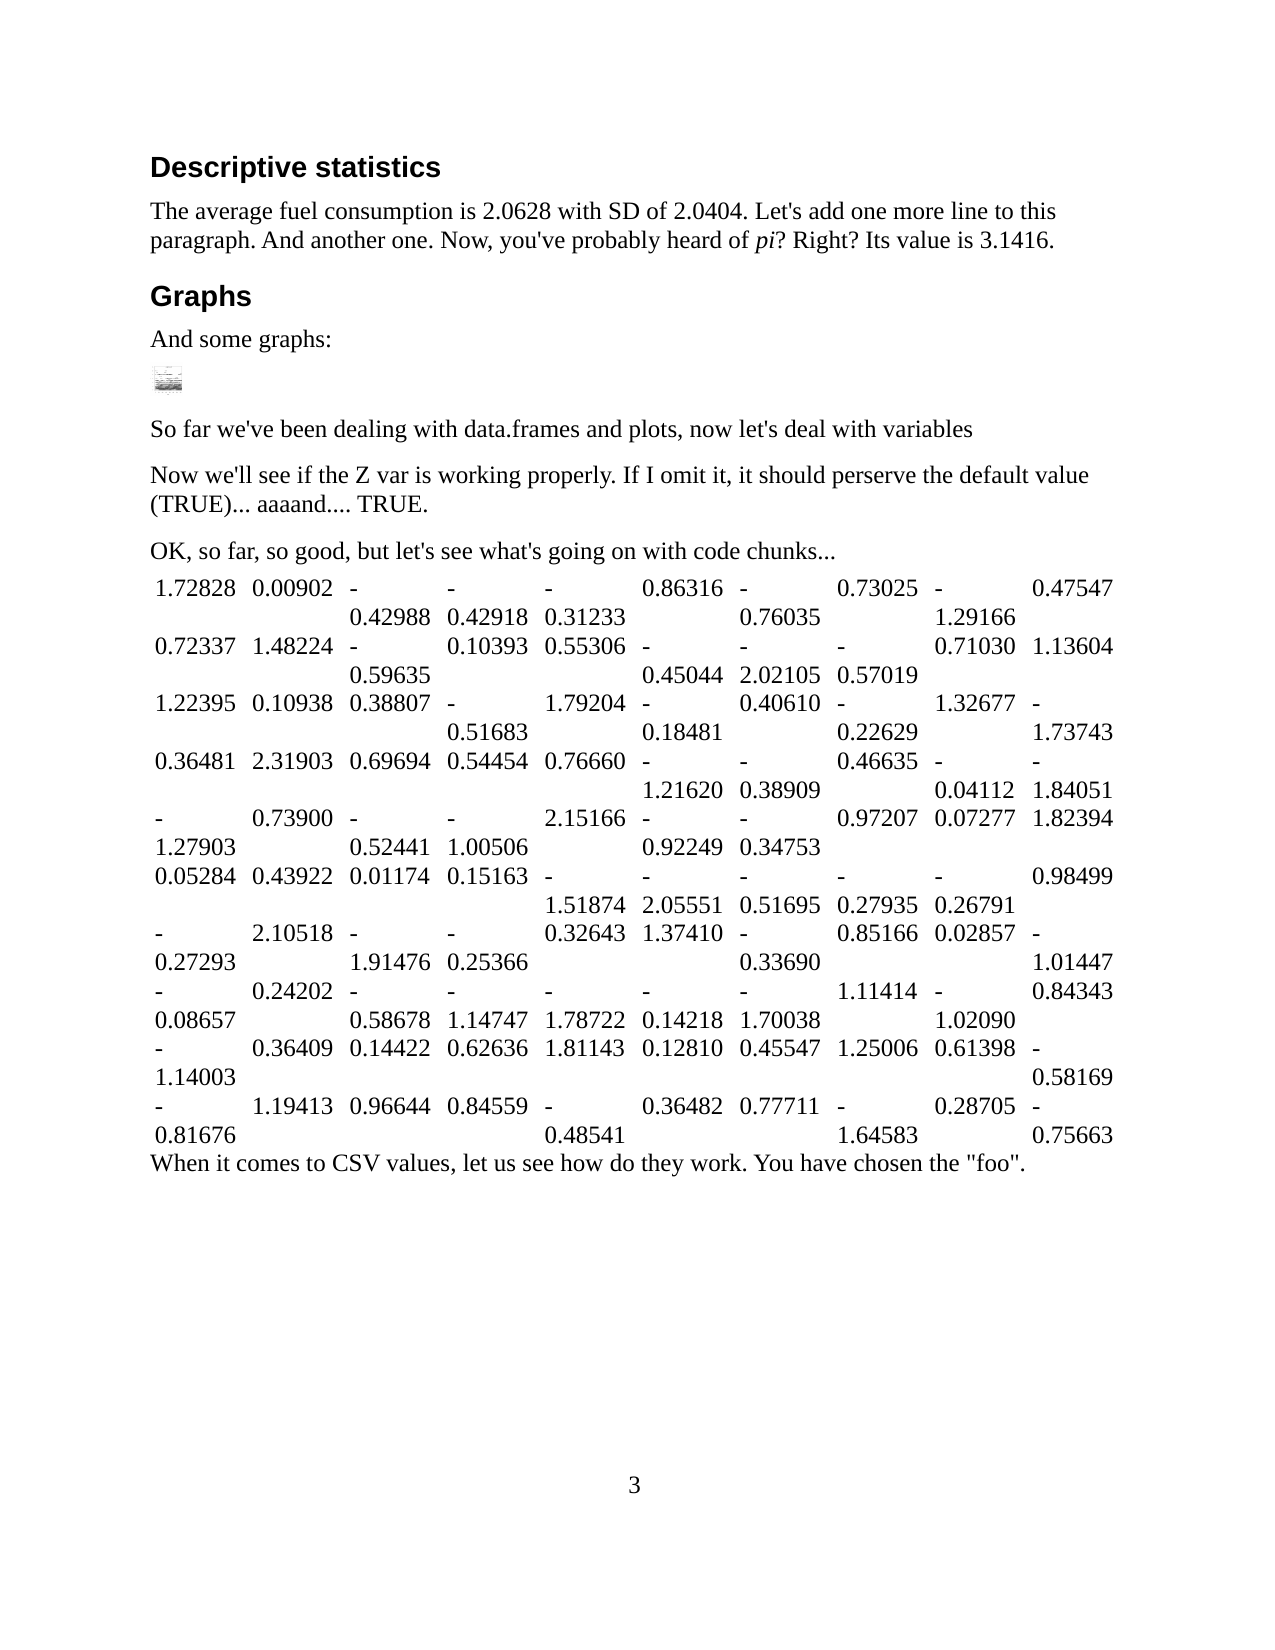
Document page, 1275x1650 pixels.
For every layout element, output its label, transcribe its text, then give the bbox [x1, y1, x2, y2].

table_cell 1.13604 [1028, 631, 1125, 688]
table_cell -0.22629 [833, 689, 930, 746]
table_cell 0.10938 [248, 689, 345, 746]
table_cell 0.72337 [150, 631, 247, 688]
table_cell 0.15163 [443, 861, 540, 918]
table_cell -1.14003 [150, 1034, 247, 1091]
table_cell 0.07277 [930, 804, 1027, 861]
table_cell 0.62636 [443, 1034, 540, 1091]
table_cell 1.22395 [150, 689, 247, 746]
table_cell -1.91476 [345, 919, 442, 976]
table_cell -0.58678 [345, 976, 442, 1033]
table_header 1.72828 [150, 574, 247, 631]
table_cell -1.64583 [833, 1091, 930, 1148]
table_cell 1.82394 [1028, 804, 1125, 861]
table_cell 0.36409 [248, 1034, 345, 1091]
table_header 0.73025 [833, 574, 930, 631]
table_cell -0.18481 [638, 689, 735, 746]
text The average fuel consumption is 2.0628 with SD of 2.0404. Let's add one more line to this paragraph. And another one. Now, you've probably heard of pi? Right? Its value is 3.1416. [150, 196, 1125, 253]
table_cell 0.24202 [248, 976, 345, 1033]
table_cell 0.36482 [638, 1091, 735, 1148]
table_cell -1.51874 [540, 861, 637, 918]
table_cell 0.32643 [540, 919, 637, 976]
picture [150, 362, 184, 396]
subtitle Descriptive statistics [150, 150, 1125, 183]
table_cell 1.25006 [833, 1034, 930, 1091]
table_cell 0.84559 [443, 1091, 540, 1148]
table_cell 0.46635 [833, 746, 930, 803]
table_cell 2.31903 [248, 746, 345, 803]
table_cell -0.59635 [345, 631, 442, 688]
table_header 0.47547 [1028, 574, 1125, 631]
table_header -0.42988 [345, 574, 442, 631]
table_cell -0.45044 [638, 631, 735, 688]
table_cell -0.27293 [150, 919, 247, 976]
table_cell 0.96644 [345, 1091, 442, 1148]
table_cell 0.45547 [735, 1034, 832, 1091]
table_cell -0.04112 [930, 746, 1027, 803]
table_cell -1.02090 [930, 976, 1027, 1033]
table_cell 0.40610 [735, 689, 832, 746]
table_cell 0.28705 [930, 1091, 1027, 1148]
table_cell -1.01447 [1028, 919, 1125, 976]
table_cell -1.73743 [1028, 689, 1125, 746]
table_cell -1.84051 [1028, 746, 1125, 803]
table_cell 0.14422 [345, 1034, 442, 1091]
table_cell 0.85166 [833, 919, 930, 976]
table_cell -1.27903 [150, 804, 247, 861]
table_cell -2.02105 [735, 631, 832, 688]
table_cell -0.57019 [833, 631, 930, 688]
table_header -0.31233 [540, 574, 637, 631]
table_cell -0.14218 [638, 976, 735, 1033]
text And some graphs: [150, 324, 1125, 353]
table_cell -0.48541 [540, 1091, 637, 1148]
table_cell -1.14747 [443, 976, 540, 1033]
table_cell 0.77711 [735, 1091, 832, 1148]
table_header 0.00902 [248, 574, 345, 631]
table_cell -1.70038 [735, 976, 832, 1033]
table_cell -1.78722 [540, 976, 637, 1033]
table_cell -0.52441 [345, 804, 442, 861]
table_cell 0.61398 [930, 1034, 1027, 1091]
text When it comes to CSV values, let us see how do they work. You have chosen the "foo". [150, 1148, 1125, 1177]
table_cell -1.00506 [443, 804, 540, 861]
table_cell -0.25366 [443, 919, 540, 976]
table_cell 2.15166 [540, 804, 637, 861]
table_cell -0.33690 [735, 919, 832, 976]
table_header -0.42918 [443, 574, 540, 631]
table_header -0.76035 [735, 574, 832, 631]
table_cell 0.69694 [345, 746, 442, 803]
table_cell -0.26791 [930, 861, 1027, 918]
table_cell 0.01174 [345, 861, 442, 918]
table_cell 0.98499 [1028, 861, 1125, 918]
table_cell -0.38909 [735, 746, 832, 803]
table_cell -0.34753 [735, 804, 832, 861]
table_cell -0.51683 [443, 689, 540, 746]
table_cell 1.32677 [930, 689, 1027, 746]
table_cell -0.75663 [1028, 1091, 1125, 1148]
table_cell -0.92249 [638, 804, 735, 861]
table_cell -0.51695 [735, 861, 832, 918]
table_cell 0.97207 [833, 804, 930, 861]
table_cell 0.54454 [443, 746, 540, 803]
table_cell 0.38807 [345, 689, 442, 746]
table_cell 0.71030 [930, 631, 1027, 688]
table_cell 0.10393 [443, 631, 540, 688]
table_header 0.86316 [638, 574, 735, 631]
table_cell 0.02857 [930, 919, 1027, 976]
table_cell 0.12810 [638, 1034, 735, 1091]
table_cell 1.37410 [638, 919, 735, 976]
table_cell -0.58169 [1028, 1034, 1125, 1091]
table_cell -0.81676 [150, 1091, 247, 1148]
table_cell 0.55306 [540, 631, 637, 688]
table_cell 1.11414 [833, 976, 930, 1033]
table_cell 1.81143 [540, 1034, 637, 1091]
table_cell -0.27935 [833, 861, 930, 918]
table_cell 0.43922 [248, 861, 345, 918]
text Now we'll see if the Z var is working properly. If I omit it, it should perserve the default value (TRUE)... aaaand.... TRUE. [150, 460, 1125, 518]
table_cell -1.21620 [638, 746, 735, 803]
table_cell 2.10518 [248, 919, 345, 976]
table_cell -0.08657 [150, 976, 247, 1033]
table_cell 1.48224 [248, 631, 345, 688]
table_cell 0.05284 [150, 861, 247, 918]
subtitle Graphs [150, 278, 1125, 312]
table_cell -2.05551 [638, 861, 735, 918]
text OK, so far, so good, but let's see what's going on with code chunks... [150, 536, 1125, 564]
text So far we've been dealing with data.frames and plots, now let's deal with variables [150, 414, 1125, 442]
table_header -1.29166 [930, 574, 1027, 631]
table_cell 0.84343 [1028, 976, 1125, 1033]
table_cell 0.36481 [150, 746, 247, 803]
table_cell 0.76660 [540, 746, 637, 803]
table_cell 0.73900 [248, 804, 345, 861]
table_cell 1.19413 [248, 1091, 345, 1148]
table_cell 1.79204 [540, 689, 637, 746]
